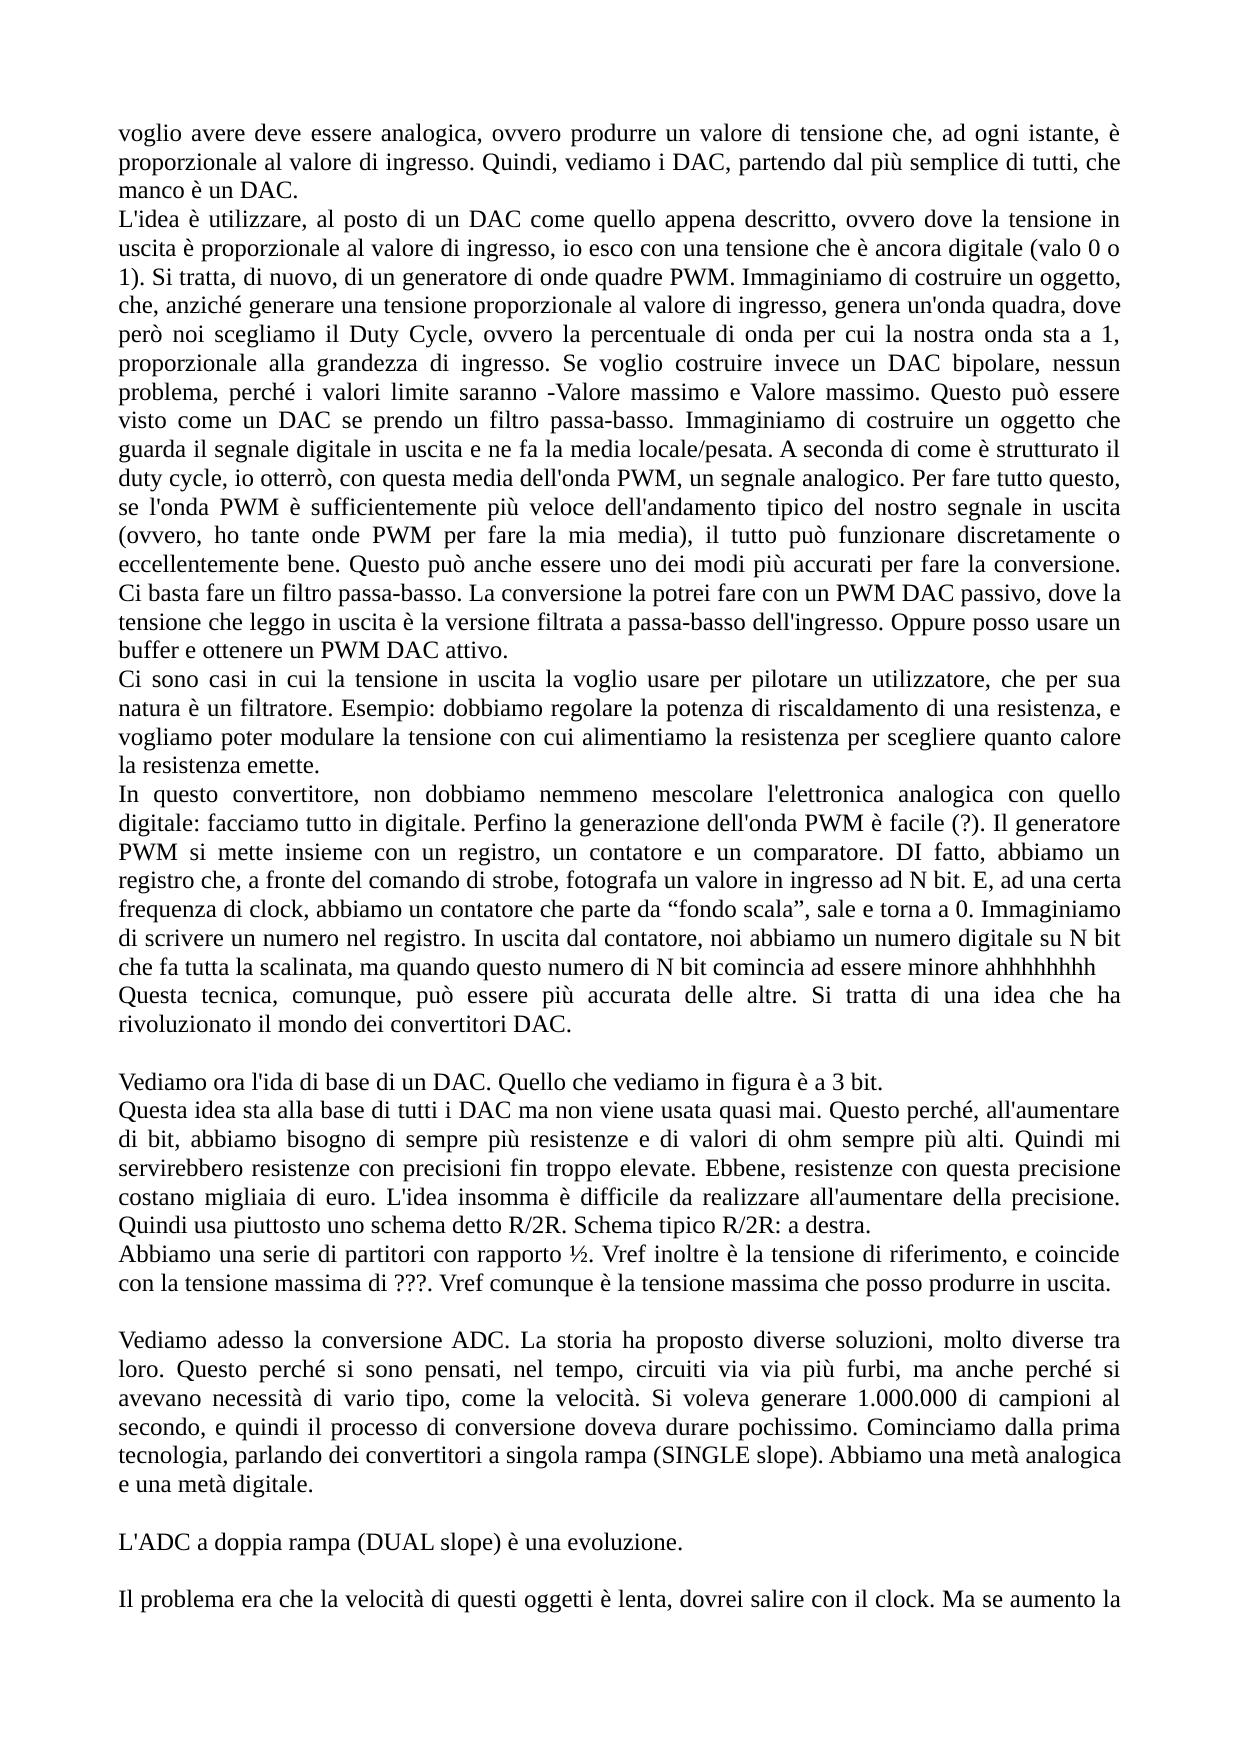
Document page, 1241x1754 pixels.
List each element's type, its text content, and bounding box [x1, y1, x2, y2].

text L'ADC a doppia rampa (DUAL slope) è una evoluzione. [118, 1527, 1122, 1556]
text Ci sono casi in cui la tensione in uscita la voglio usare per pilotare un utilizzatore, che per sua natura è un filtratore. Esempio: dobbiamo regolare la potenza di riscaldamento di una resistenza, e vogliamo poter modulare la tensione con cui alimentiamo la resistenza per scegliere quanto calore la resistenza emette. [118, 664, 1122, 779]
text L'idea è utilizzare, al posto di un DAC come quello appena descritto, ovvero dove la tensione in uscita è proporzionale al valore di ingresso, io esco con una tensione che è ancora digitale (valo 0 o 1). Si tratta, di nuovo, di un generatore di onde quadre PWM. Immaginiamo di costruire un oggetto, che, anziché generare una tensione proporzionale al valore di ingresso, genera un'onda quadra, dove però noi scegliamo il Duty Cycle, ovvero la percentuale di onda per cui la nostra onda sta a 1, proporzionale alla grandezza di ingresso. Se voglio costruire invece un DAC bipolare, nessun problema, perché i valori limite saranno -Valore massimo e Valore massimo. Questo può essere visto come un DAC se prendo un filtro passa-basso. Immaginiamo di costruire un oggetto che guarda il segnale digitale in uscita e ne fa la media locale/pesata. A seconda di come è strutturato il duty cycle, io otterrò, con questa media dell'onda PWM, un segnale analogico. Per fare tutto questo, se l'onda PWM è sufficientemente più veloce dell'andamento tipico del nostro segnale in uscita (ovvero, ho tante onde PWM per fare la mia media), il tutto può funzionare discretamente o eccellentemente bene. Questo può anche essere uno dei modi più accurati per fare la conversione. Ci basta fare un filtro passa-basso. La conversione la potrei fare con un PWM DAC passivo, dove la tensione che leggo in uscita è la versione filtrata a passa-basso dell'ingresso. Oppure posso usare un buffer e ottenere un PWM DAC attivo. [118, 204, 1122, 664]
text In questo convertitore, non dobbiamo nemmeno mescolare l'elettronica analogica con quello digitale: facciamo tutto in digitale. Perfino la generazione dell'onda PWM è facile (?). Il generatore PWM si mette insieme con un registro, un contatore e un comparatore. DI fatto, abbiamo un registro che, a fronte del comando di strobe, fotografa un valore in ingresso ad N bit. E, ad una certa frequenza di clock, abbiamo un contatore che parte da “fondo scala”, sale e torna a 0. Immaginiamo di scrivere un numero nel registro. In uscita dal contatore, noi abbiamo un numero digitale su N bit che fa tutta la scalinata, ma quando questo numero di N bit comincia ad essere minore ahhhhhhhh [118, 779, 1122, 981]
text Abbiamo una serie di partitori con rapporto ½. Vref inoltre è la tensione di riferimento, e coincide con la tensione massima di ???. Vref comunque è la tensione massima che posso produrre in uscita. [118, 1239, 1122, 1297]
text Il problema era che la velocità di questi oggetti è lenta, dovrei salire con il clock. Ma se aumento la [118, 1584, 1122, 1613]
text Vediamo ora l'ida di base di un DAC. Quello che vediamo in figura è a 3 bit. [118, 1067, 1122, 1096]
text voglio avere deve essere analogica, ovvero produrre un valore di tensione che, ad ogni istante, è proporzionale al valore di ingresso. Quindi, vediamo i DAC, partendo dal più semplice di tutti, che manco è un DAC. [118, 118, 1122, 204]
text Questa idea sta alla base di tutti i DAC ma non viene usata quasi mai. Questo perché, all'aumentare di bit, abbiamo bisogno di sempre più resistenze e di valori di ohm sempre più alti. Quindi mi servirebbero resistenze con precisioni fin troppo elevate. Ebbene, resistenze con questa precisione costano migliaia di euro. L'idea insomma è difficile da realizzare all'aumentare della precisione. Quindi usa piuttosto uno schema detto R/2R. Schema tipico R/2R: a destra. [118, 1096, 1122, 1239]
text Vediamo adesso la conversione ADC. La storia ha proposto diverse soluzioni, molto diverse tra loro. Questo perché si sono pensati, nel tempo, circuiti via via più furbi, ma anche perché si avevano necessità di vario tipo, come la velocità. Si voleva generare 1.000.000 di campioni al secondo, e quindi il processo di conversione doveva durare pochissimo. Cominciamo dalla prima tecnologia, parlando dei convertitori a singola rampa (SINGLE slope). Abbiamo una metà analogica e una metà digitale. [118, 1297, 1122, 1498]
text Questa tecnica, comunque, può essere più accurata delle altre. Si tratta di una idea che ha rivoluzionato il mondo dei convertitori DAC. [118, 981, 1122, 1038]
